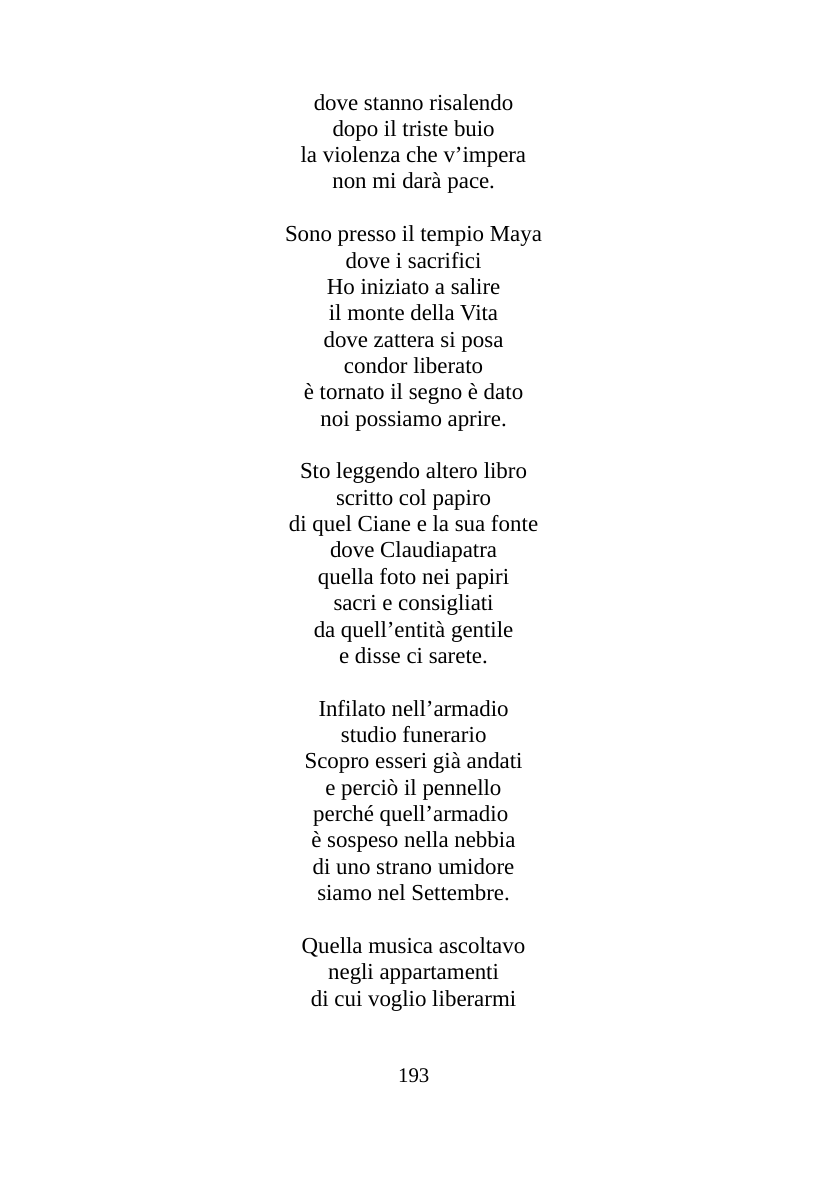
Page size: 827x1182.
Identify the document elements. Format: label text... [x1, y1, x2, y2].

text non mi darà pace. [88, 168, 738, 194]
text Sto leggendo altero libro [88, 457, 738, 484]
text da quell’entità gentile [88, 616, 738, 642]
text dove zattera si posa [88, 326, 738, 352]
text il monte della Vita [88, 299, 738, 326]
text Scopro esseri già andati [88, 747, 738, 774]
text la violenza che v’impera [88, 141, 738, 168]
text dopo il triste buio [88, 115, 738, 141]
text perché quell’armadio [88, 800, 738, 826]
text di quel Ciane e la sua fonte [88, 510, 738, 537]
text noi possiamo aprire. [88, 405, 738, 431]
text scritto col papiro [88, 484, 738, 510]
text è tornato il segno è dato [88, 378, 738, 405]
text Quella musica ascoltavo [88, 932, 738, 958]
text siamo nel Settembre. [88, 879, 738, 906]
text dove Claudiapatra [88, 537, 738, 563]
text di cui voglio liberarmi [88, 984, 738, 1011]
text e disse ci sarete. [88, 642, 738, 668]
text condor liberato [88, 352, 738, 378]
text Ho iniziato a salire [88, 273, 738, 299]
text negli appartamenti [88, 958, 738, 984]
text e perciò il pennello [88, 774, 738, 800]
text dove i sacrifici [88, 247, 738, 273]
text di uno strano umidore [88, 853, 738, 879]
text dove stanno risalendo [88, 88, 738, 115]
text sacri e consigliati [88, 589, 738, 616]
text Infilato nell’armadio [88, 695, 738, 721]
text quella foto nei papiri [88, 563, 738, 589]
text Sono presso il tempio Maya [88, 220, 738, 247]
text studio funerario [88, 721, 738, 747]
text è sospeso nella nebbia [88, 826, 738, 853]
